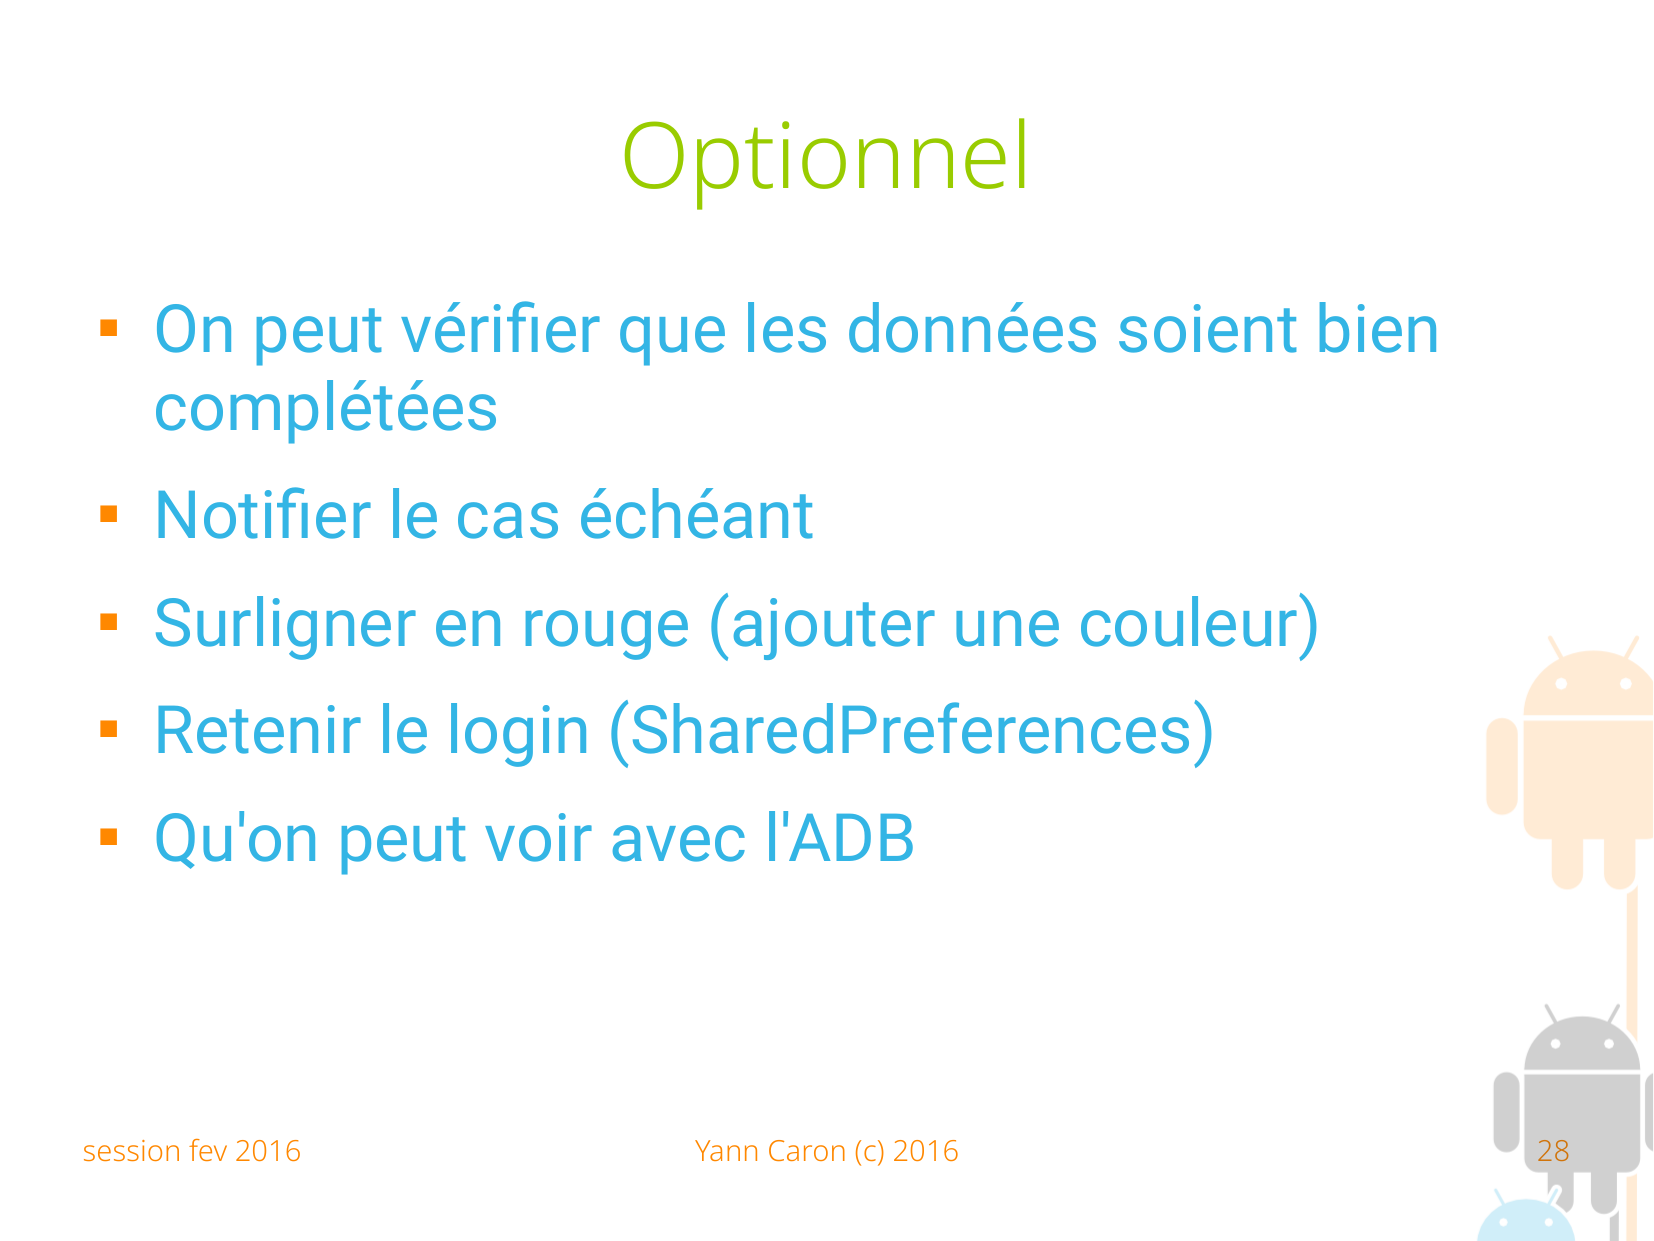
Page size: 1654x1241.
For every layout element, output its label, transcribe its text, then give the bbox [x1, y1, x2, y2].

title Optionnel [82, 49, 1571, 257]
list On peut vérifier que les données soient bien complétées Notifier le cas échéant Surligner en rouge (ajouter une couleur) Retenir le login (SharedPreferences) Qu'on peut voir avec l'ADB [82, 290, 1571, 1010]
picture [240, 423, 1654, 1241]
